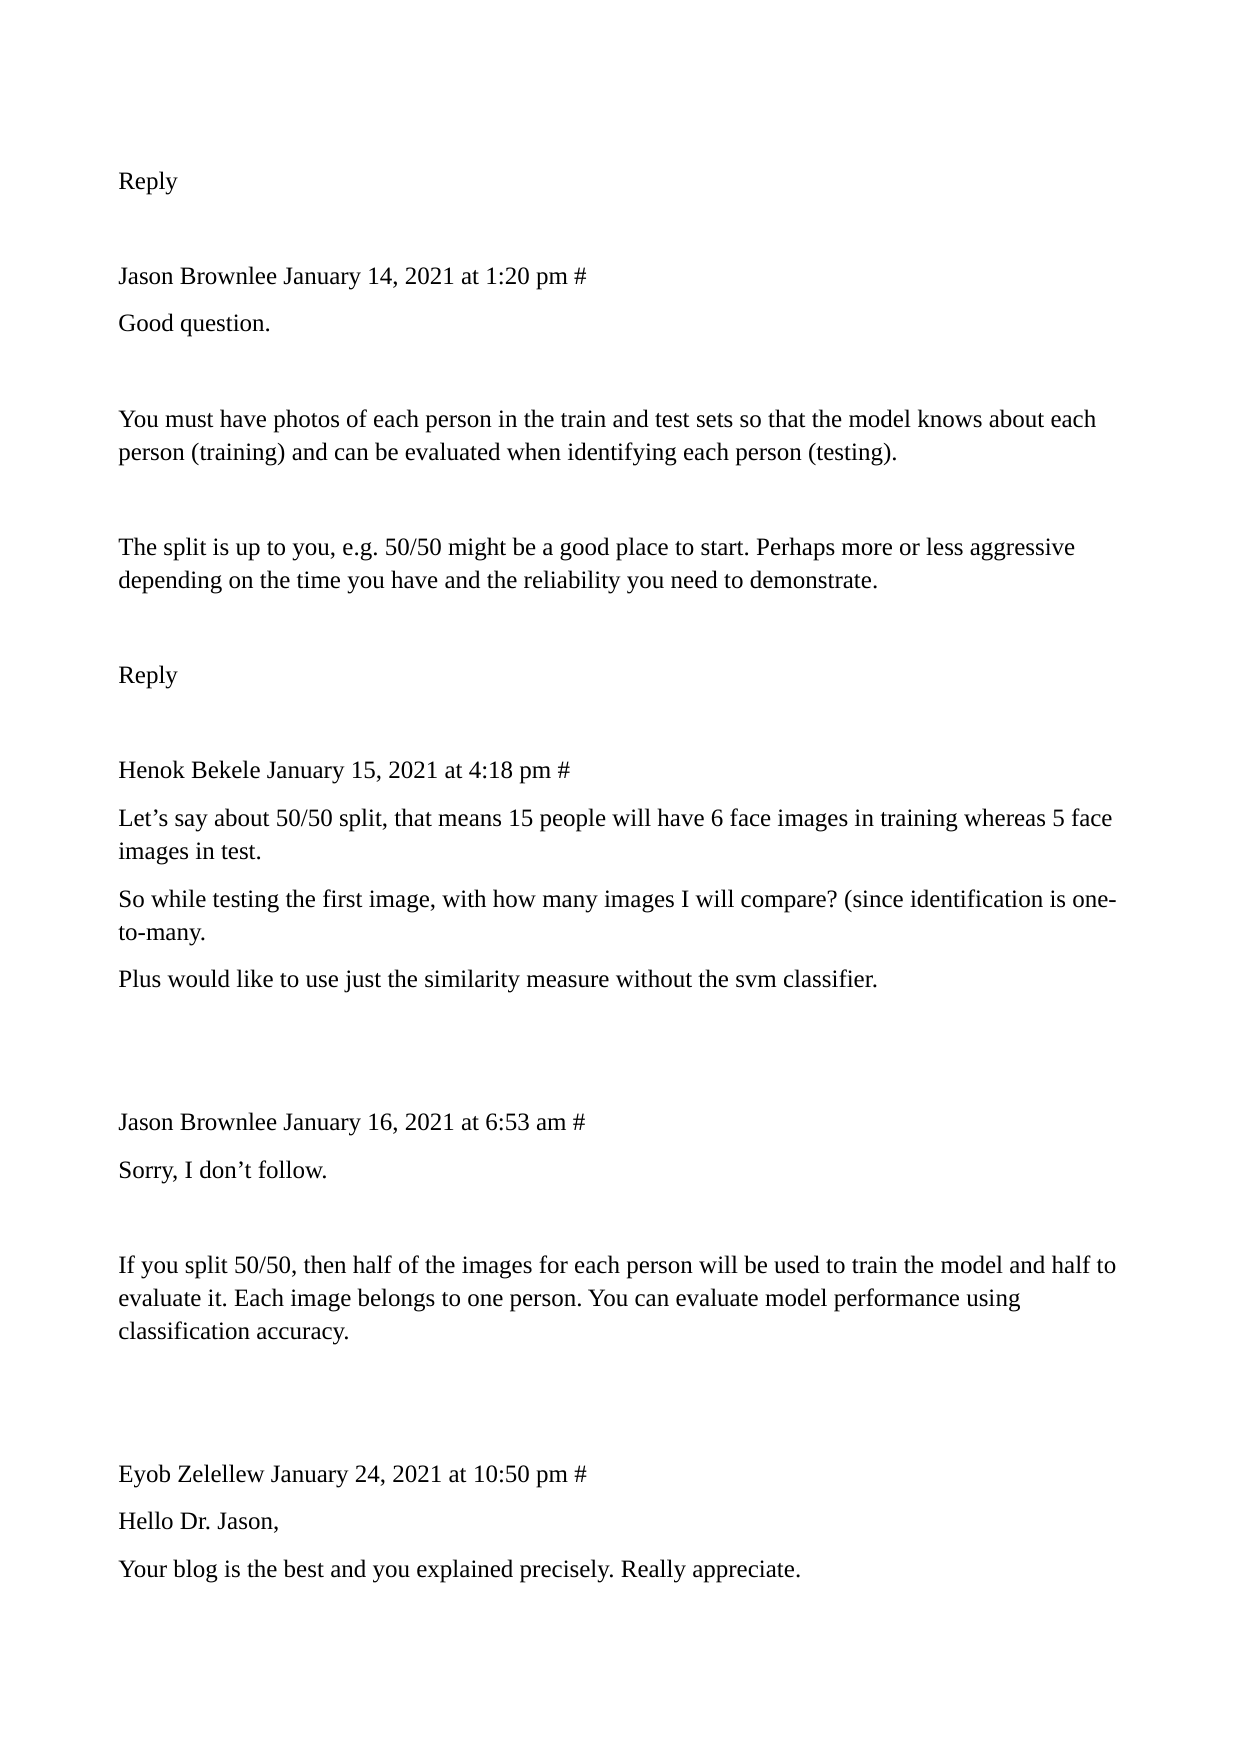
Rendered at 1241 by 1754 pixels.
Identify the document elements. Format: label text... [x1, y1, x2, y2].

text The split is up to you, e.g. 50/50 might be a good place to start. Perhaps more or less aggressive depending on the time you have and the reliability you need to demonstrate. [118, 532, 1122, 594]
text Your blog is the best and you explained precisely. Really appreciate. [118, 1554, 1122, 1583]
text Jason Brownlee January 14, 2021 at 1:20 pm # [118, 261, 1122, 290]
text Reply [118, 660, 1122, 689]
text Reply [118, 166, 1122, 194]
text Jason Brownlee January 16, 2021 at 6:53 am # [118, 1107, 1122, 1136]
text Good question. [118, 308, 1122, 337]
text You must have photos of each person in the train and test sets so that the model knows about each person (training) and can be evaluated when identifying each person (testing). [118, 404, 1122, 466]
text So while testing the first image, with how many images I will compare? (since identification is one-to-many. [118, 884, 1122, 945]
text Sorry, I don’t follow. [118, 1155, 1122, 1183]
text If you split 50/50, then half of the images for each person will be used to train the model and half to evaluate it. Each image belongs to one person. You can evaluate model performance using classification accuracy. [118, 1250, 1122, 1345]
text Plus would like to use just the similarity measure without the svm classifier. [118, 964, 1122, 993]
text Eyob Zelellew January 24, 2021 at 10:50 pm # [118, 1459, 1122, 1487]
text Hello Dr. Jason, [118, 1506, 1122, 1535]
text Henok Bekele January 15, 2021 at 4:18 pm # [118, 755, 1122, 784]
text Let’s say about 50/50 split, that means 15 people will have 6 face images in training whereas 5 face images in test. [118, 803, 1122, 865]
